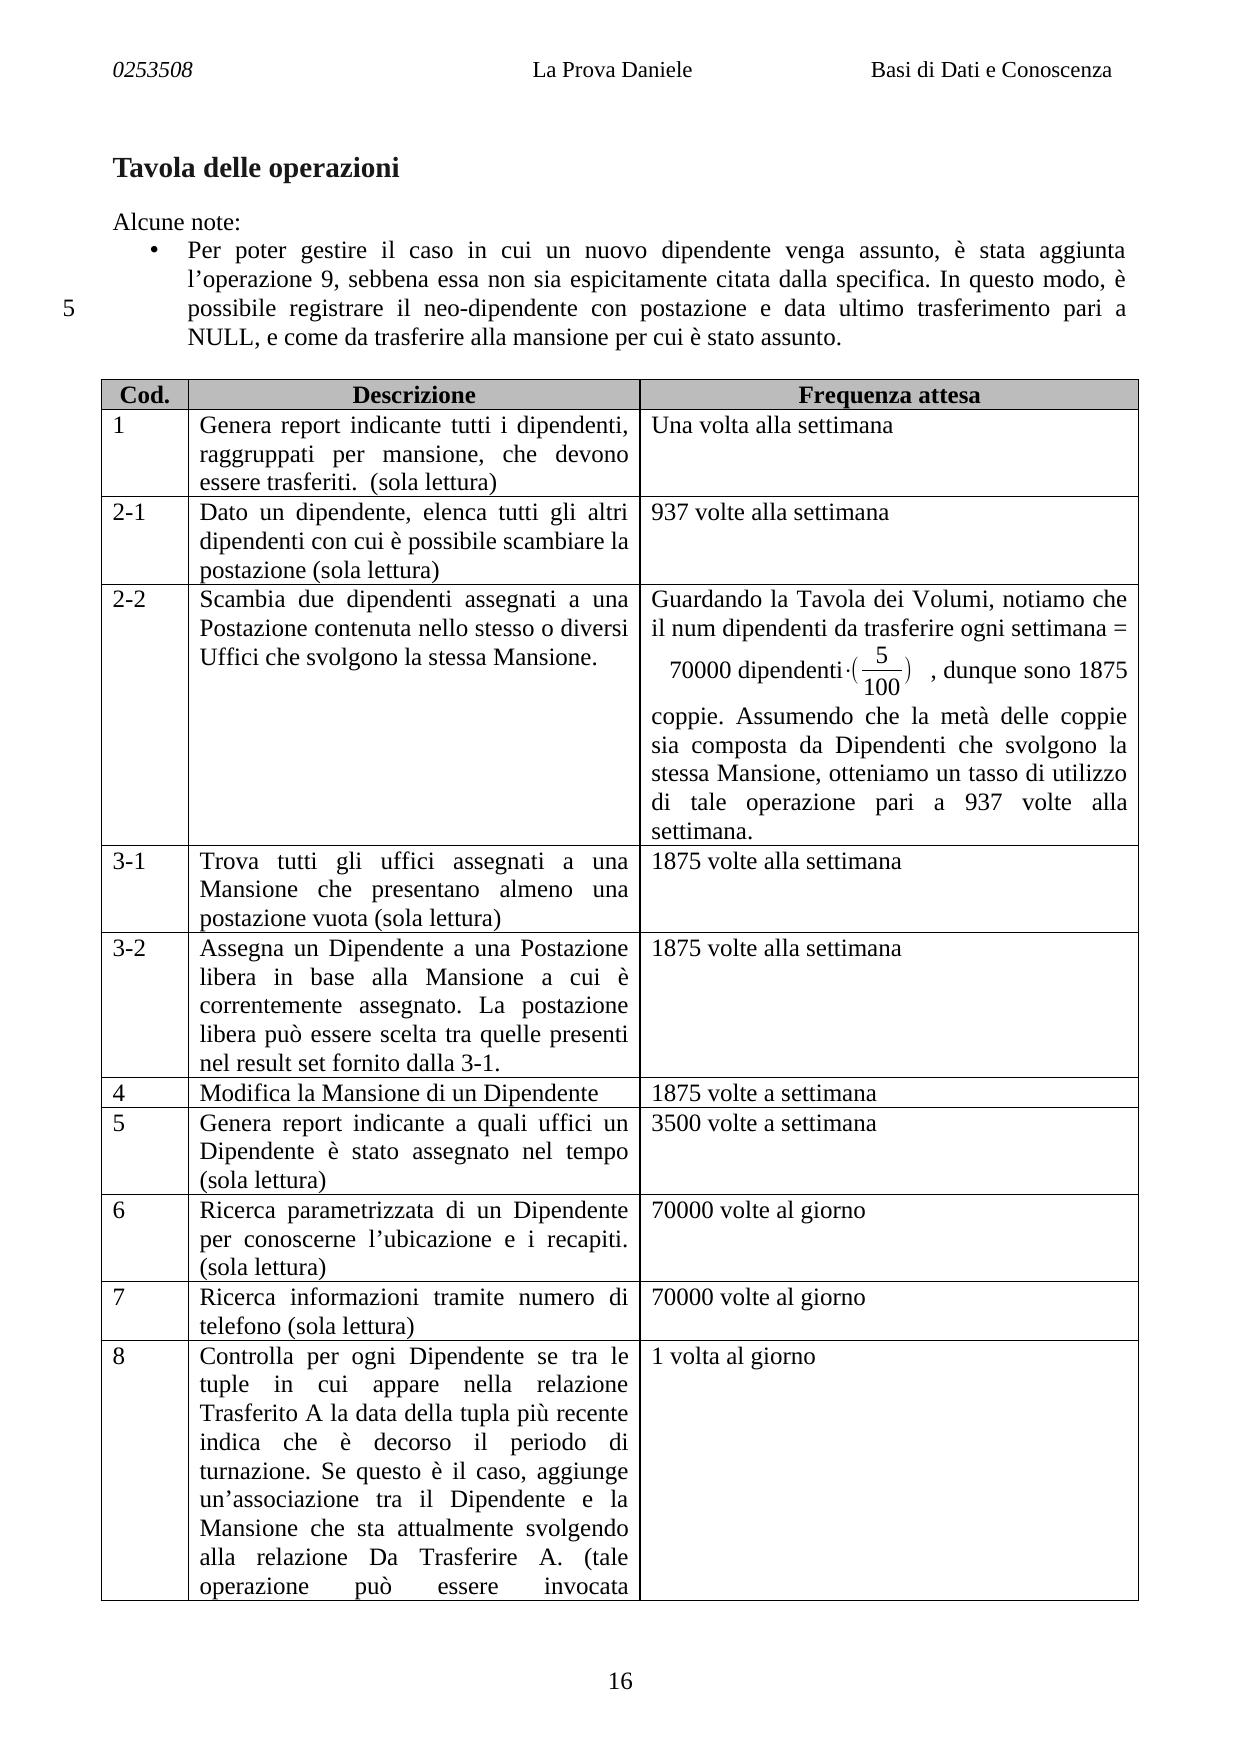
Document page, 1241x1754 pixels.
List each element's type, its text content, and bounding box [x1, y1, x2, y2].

table_cell 70000 volte al giorno [641, 1195, 1138, 1281]
table_cell Genera report indicante tutti i dipendenti, raggruppati per mansione, che devono essere trasferiti. (sola lettura) [189, 410, 639, 496]
table_cell 7 [102, 1282, 188, 1340]
table_cell 1875 volte alla settimana [641, 846, 1138, 932]
table_cell Scambia due dipendenti assegnati a una Postazione contenuta nello stesso o diversi Uffici che svolgono la stessa Mansione. [189, 585, 639, 845]
table_cell Modifica la Mansione di un Dipendente [189, 1078, 639, 1107]
table_cell 1875 volte a settimana [641, 1078, 1138, 1107]
table_cell Ricerca parametrizzata di un Dipendente per conoscerne l’ubicazione e i recapiti. (sola lettura) [189, 1195, 639, 1281]
table_cell 937 volte alla settimana [641, 497, 1138, 583]
text Alcune note: [112, 207, 1128, 235]
table_cell 5 [102, 1108, 188, 1194]
table_cell 4 [102, 1078, 188, 1107]
table_header Frequenza attesa [641, 380, 1138, 409]
subtitle Tavola delle operazioni [112, 150, 1128, 183]
table_cell Assegna un Dipendente a una Postazione libera in base alla Mansione a cui è correntemente assegnato. La postazione libera può essere scelta tra quelle presenti nel result set fornito dalla 3-1. [189, 933, 639, 1077]
list Per poter gestire il caso in cui un nuovo dipendente venga assunto, è stata aggiunta l’operazione 9, sebbena essa non sia espicitamente citata dalla specifica. In questo modo, è possibile registrare il neo-dipendente con postazione e data ultimo trasferimento pari a NULL, e come da trasferire alla mansione per cui è stato assunto. [150, 235, 1128, 350]
table_cell Guardando la Tavola dei Volumi, notiamo che il num dipendenti da trasferire ogni settimana =, dunque sono 1875 coppie. Assumendo che la metà delle coppie sia composta da Dipendenti che svolgono la stessa Mansione, otteniamo un tasso di utilizzo di tale operazione pari a 937 volte alla settimana. [641, 585, 1138, 845]
table_header Descrizione [189, 380, 639, 409]
table_cell Trova tutti gli uffici assegnati a una Mansione che presentano almeno una postazione vuota (sola lettura) [189, 846, 639, 932]
table_cell Genera report indicante a quali uffici un Dipendente è stato assegnato nel tempo (sola lettura) [189, 1108, 639, 1194]
table_cell Dato un dipendente, elenca tutti gli altri dipendenti con cui è possibile scambiare la postazione (sola lettura) [189, 497, 639, 583]
table_cell 8 [102, 1341, 188, 1599]
table_cell 70000 volte al giorno [641, 1282, 1138, 1340]
table_cell 6 [102, 1195, 188, 1281]
table_cell 1 volta al giorno [641, 1341, 1138, 1599]
table_cell 2-2 [102, 585, 188, 845]
table_cell Ricerca informazioni tramite numero di telefono (sola lettura) [189, 1282, 639, 1340]
table_cell Controlla per ogni Dipendente se tra le tuple in cui appare nella relazione Trasferito A la data della tupla più recente indica che è decorso il periodo di turnazione. Se questo è il caso, aggiunge un’associazione tra il Dipendente e la Mansione che sta attualmente svolgendo alla relazione Da Trasferire A. (tale operazione può essere invocata [189, 1341, 639, 1599]
table_cell 2-1 [102, 497, 188, 583]
table_cell 1 [102, 410, 188, 496]
table_cell Una volta alla settimana [641, 410, 1138, 496]
table_header Cod. [102, 380, 188, 409]
table_cell 3-2 [102, 933, 188, 1077]
table_cell 3-1 [102, 846, 188, 932]
table_cell 3500 volte a settimana [641, 1108, 1138, 1194]
table_cell 1875 volte alla settimana [641, 933, 1138, 1077]
